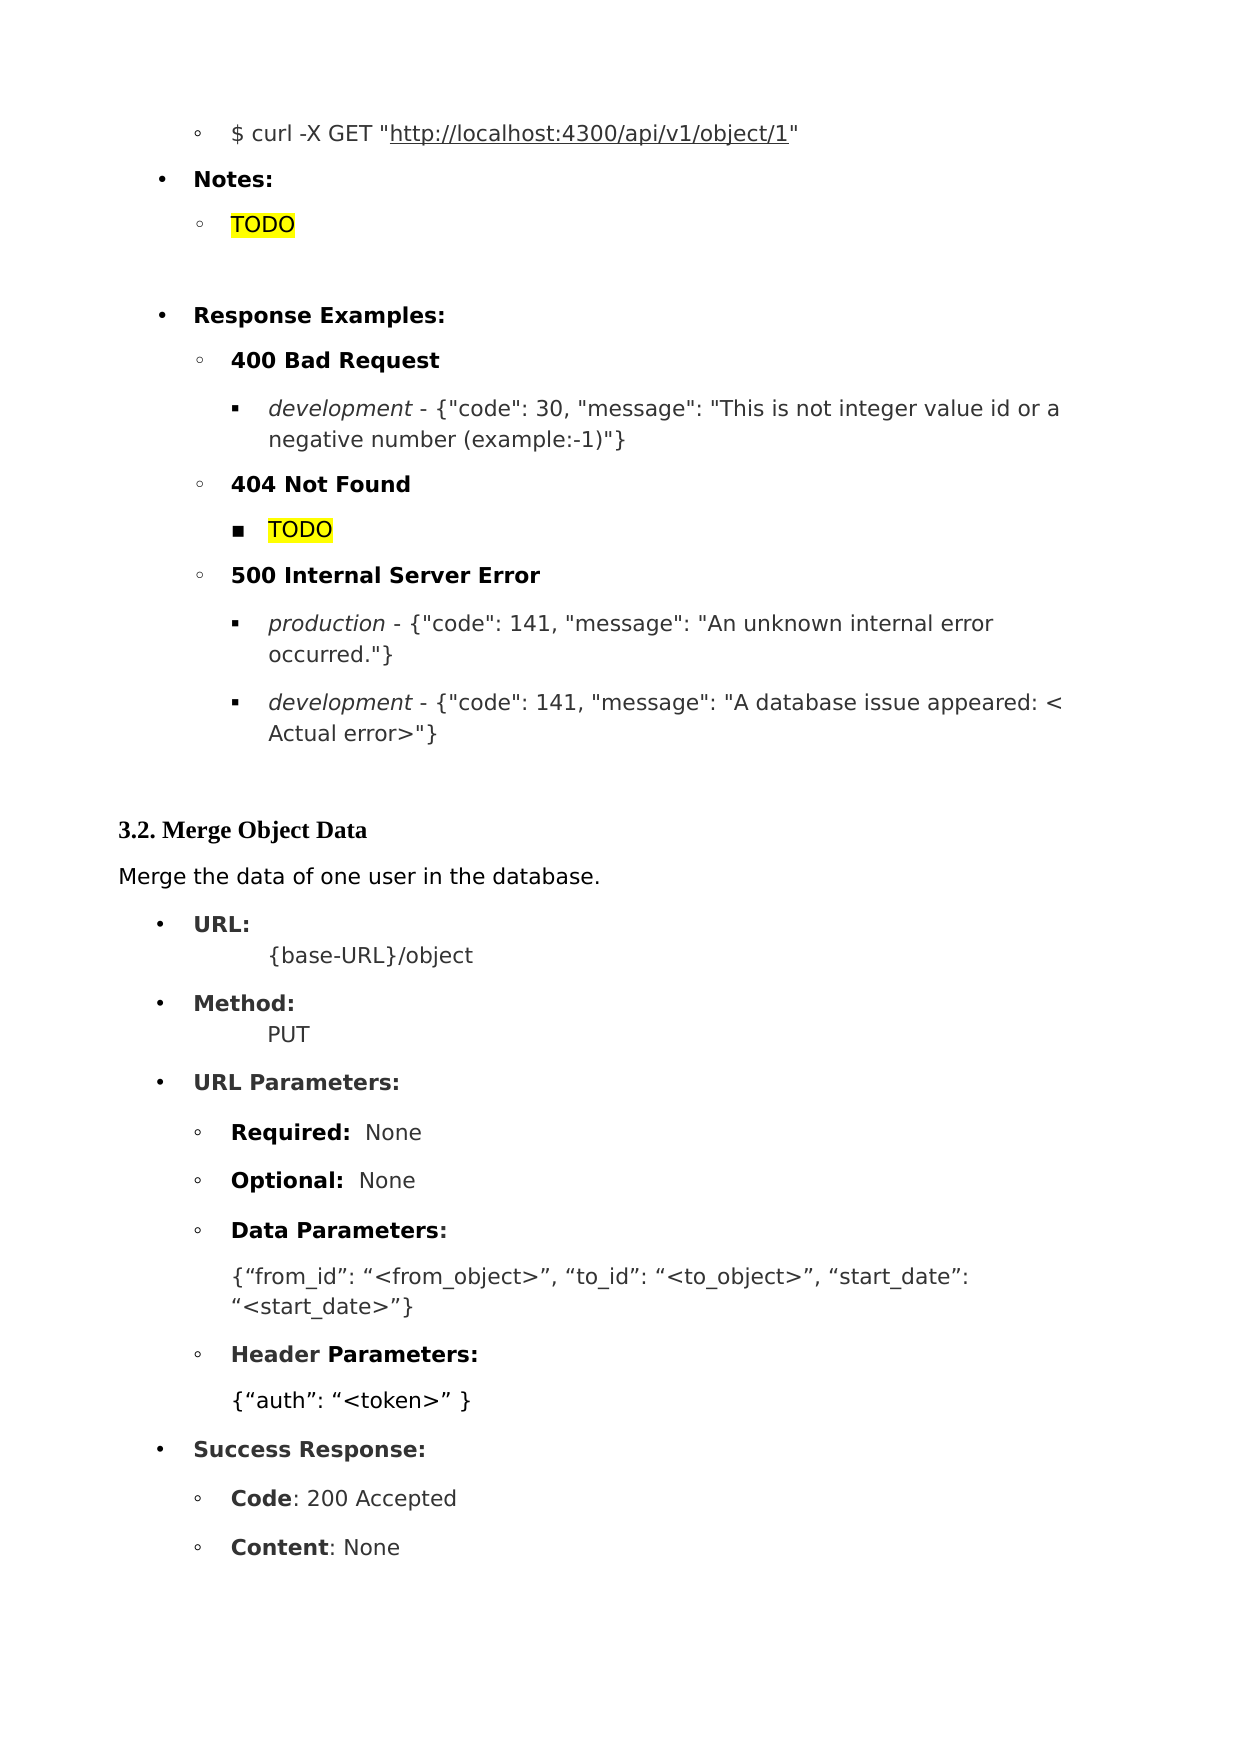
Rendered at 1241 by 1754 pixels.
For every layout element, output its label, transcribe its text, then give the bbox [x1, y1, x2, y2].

text 3.2. Merge Object Data [118, 815, 1122, 844]
list Content: None [193, 1532, 1122, 1561]
list TODO [231, 517, 1122, 543]
list $ curl -X GET "http://localhost:4300/api/v1/object/1" [193, 118, 1122, 147]
list Success Response: [156, 1434, 1122, 1463]
list {“from_id”: “<from_object>”, “to_id”: “<to_object>”, “start_date”: “<start_date>”} [193, 1264, 1122, 1320]
list production - {"code": 141, "message": "An unknown internal error occurred."} [231, 608, 1122, 667]
list TODO [193, 212, 1122, 238]
list Method: PUT [156, 988, 1122, 1048]
list Optional: None [193, 1166, 1122, 1194]
list URL: {base-URL}/object [156, 909, 1122, 969]
list Required: None [193, 1117, 1122, 1145]
list {“auth”: “<token>” } [193, 1389, 1122, 1414]
list development - {"code": 141, "message": "A database issue appeared: < Actual error>"} [231, 687, 1122, 746]
list Header Parameters: [193, 1339, 1122, 1368]
list URL Parameters: [156, 1067, 1122, 1096]
text Merge the data of one user in the database. [118, 864, 1122, 890]
list Notes: [156, 167, 1122, 193]
list 500 Internal Server Error [193, 563, 1122, 588]
list 400 Bad Request [193, 348, 1122, 373]
list Data Parameters: [193, 1215, 1122, 1243]
list Code: 200 Accepted [193, 1483, 1122, 1512]
list 404 Not Found [193, 472, 1122, 498]
list Response Examples: [156, 303, 1122, 328]
list development - {"code": 30, "message": "This is not integer value id or a negative number (example:-1)"} [231, 393, 1122, 453]
